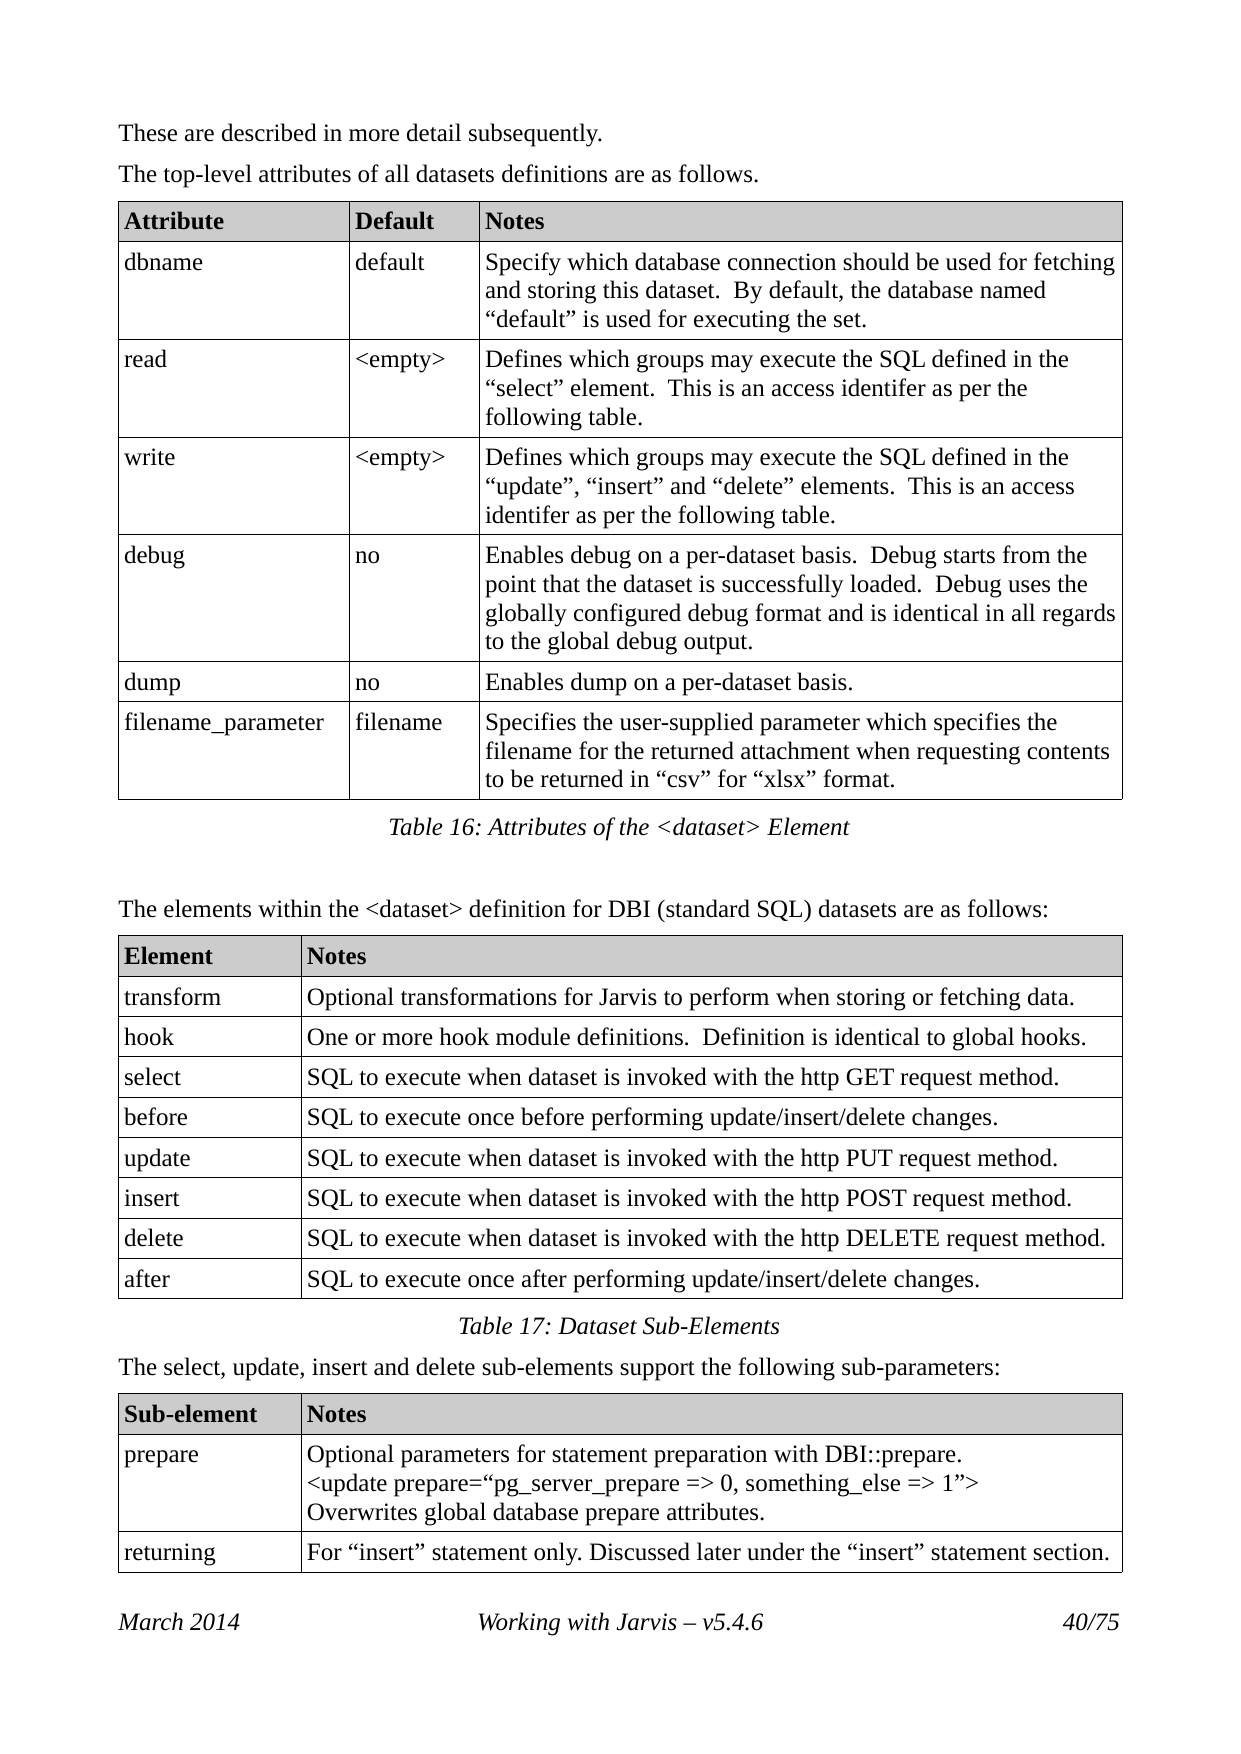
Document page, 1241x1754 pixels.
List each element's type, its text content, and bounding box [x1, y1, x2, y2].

table_cell delete [119, 1219, 301, 1258]
table_cell <empty> [350, 340, 479, 437]
table_cell SQL to execute when dataset is invoked with the http PUT request method. [302, 1138, 1122, 1177]
table_cell Defines which groups may execute the SQL defined in the “select” element. This is an access identifer as per the following table. [480, 340, 1122, 437]
text The elements within the <dataset> definition for DBI (standard SQL) datasets are as follows: [118, 894, 1122, 923]
table_cell prepare [119, 1435, 301, 1531]
table_cell Enables dump on a per-dataset basis. [480, 662, 1122, 701]
text The select, update, insert and delete sub-elements support the following sub-parameters: [118, 1352, 1122, 1381]
table_header Attribute [119, 202, 349, 241]
text These are described in more detail subsequently. [118, 118, 1122, 147]
table_cell filename_parameter [119, 702, 349, 799]
table_cell One or more hook module definitions. Definition is identical to global hooks. [302, 1017, 1122, 1056]
table_cell write [119, 438, 349, 534]
table_cell dbname [119, 242, 349, 339]
table_header Notes [302, 1394, 1122, 1434]
table_cell filename [350, 702, 479, 799]
table_cell select [119, 1057, 301, 1097]
table_cell Specifies the user-supplied parameter which specifies the filename for the returned attachment when requesting contents to be returned in “csv” for “xlsx” format. [480, 702, 1122, 799]
table_cell Optional parameters for statement preparation with DBI::prepare. <update prepare=“pg_server_prepare => 0, something_else => 1”> Overwrites global database prepare attributes. [302, 1435, 1122, 1531]
table_header Notes [302, 936, 1122, 976]
text The top-level attributes of all datasets definitions are as follows. [118, 159, 1122, 188]
table_cell SQL to execute once before performing update/insert/delete changes. [302, 1098, 1122, 1137]
table_cell after [119, 1259, 301, 1298]
table_cell <empty> [350, 438, 479, 534]
text Table 16: Attributes of the <dataset> Element [118, 812, 1122, 840]
table_cell SQL to execute when dataset is invoked with the http GET request method. [302, 1057, 1122, 1097]
table_cell no [350, 535, 479, 661]
table_cell SQL to execute when dataset is invoked with the http POST request method. [302, 1178, 1122, 1218]
table_cell returning [119, 1532, 301, 1572]
table_cell hook [119, 1017, 301, 1056]
text Table 17: Dataset Sub-Elements [118, 1311, 1122, 1339]
table_cell Enables debug on a per-dataset basis. Debug starts from the point that the dataset is successfully loaded. Debug uses the globally configured debug format and is identical in all regards to the global debug output. [480, 535, 1122, 661]
table_cell Defines which groups may execute the SQL defined in the “update”, “insert” and “delete” elements. This is an access identifer as per the following table. [480, 438, 1122, 534]
table_header Sub-element [119, 1394, 301, 1434]
table_cell debug [119, 535, 349, 661]
table_header Notes [480, 202, 1122, 241]
table_cell For “insert” statement only. Discussed later under the “insert” statement section. [302, 1532, 1122, 1572]
table_cell read [119, 340, 349, 437]
table_cell SQL to execute once after performing update/insert/delete changes. [302, 1259, 1122, 1298]
table_cell default [350, 242, 479, 339]
table_cell update [119, 1138, 301, 1177]
table_cell insert [119, 1178, 301, 1218]
table_cell before [119, 1098, 301, 1137]
table_cell Optional transformations for Jarvis to perform when storing or fetching data. [302, 977, 1122, 1016]
table_cell no [350, 662, 479, 701]
table_cell dump [119, 662, 349, 701]
table_cell transform [119, 977, 301, 1016]
table_cell SQL to execute when dataset is invoked with the http DELETE request method. [302, 1219, 1122, 1258]
table_cell Specify which database connection should be used for fetching and storing this dataset. By default, the database named “default” is used for executing the set. [480, 242, 1122, 339]
table_header Default [350, 202, 479, 241]
table_header Element [119, 936, 301, 976]
